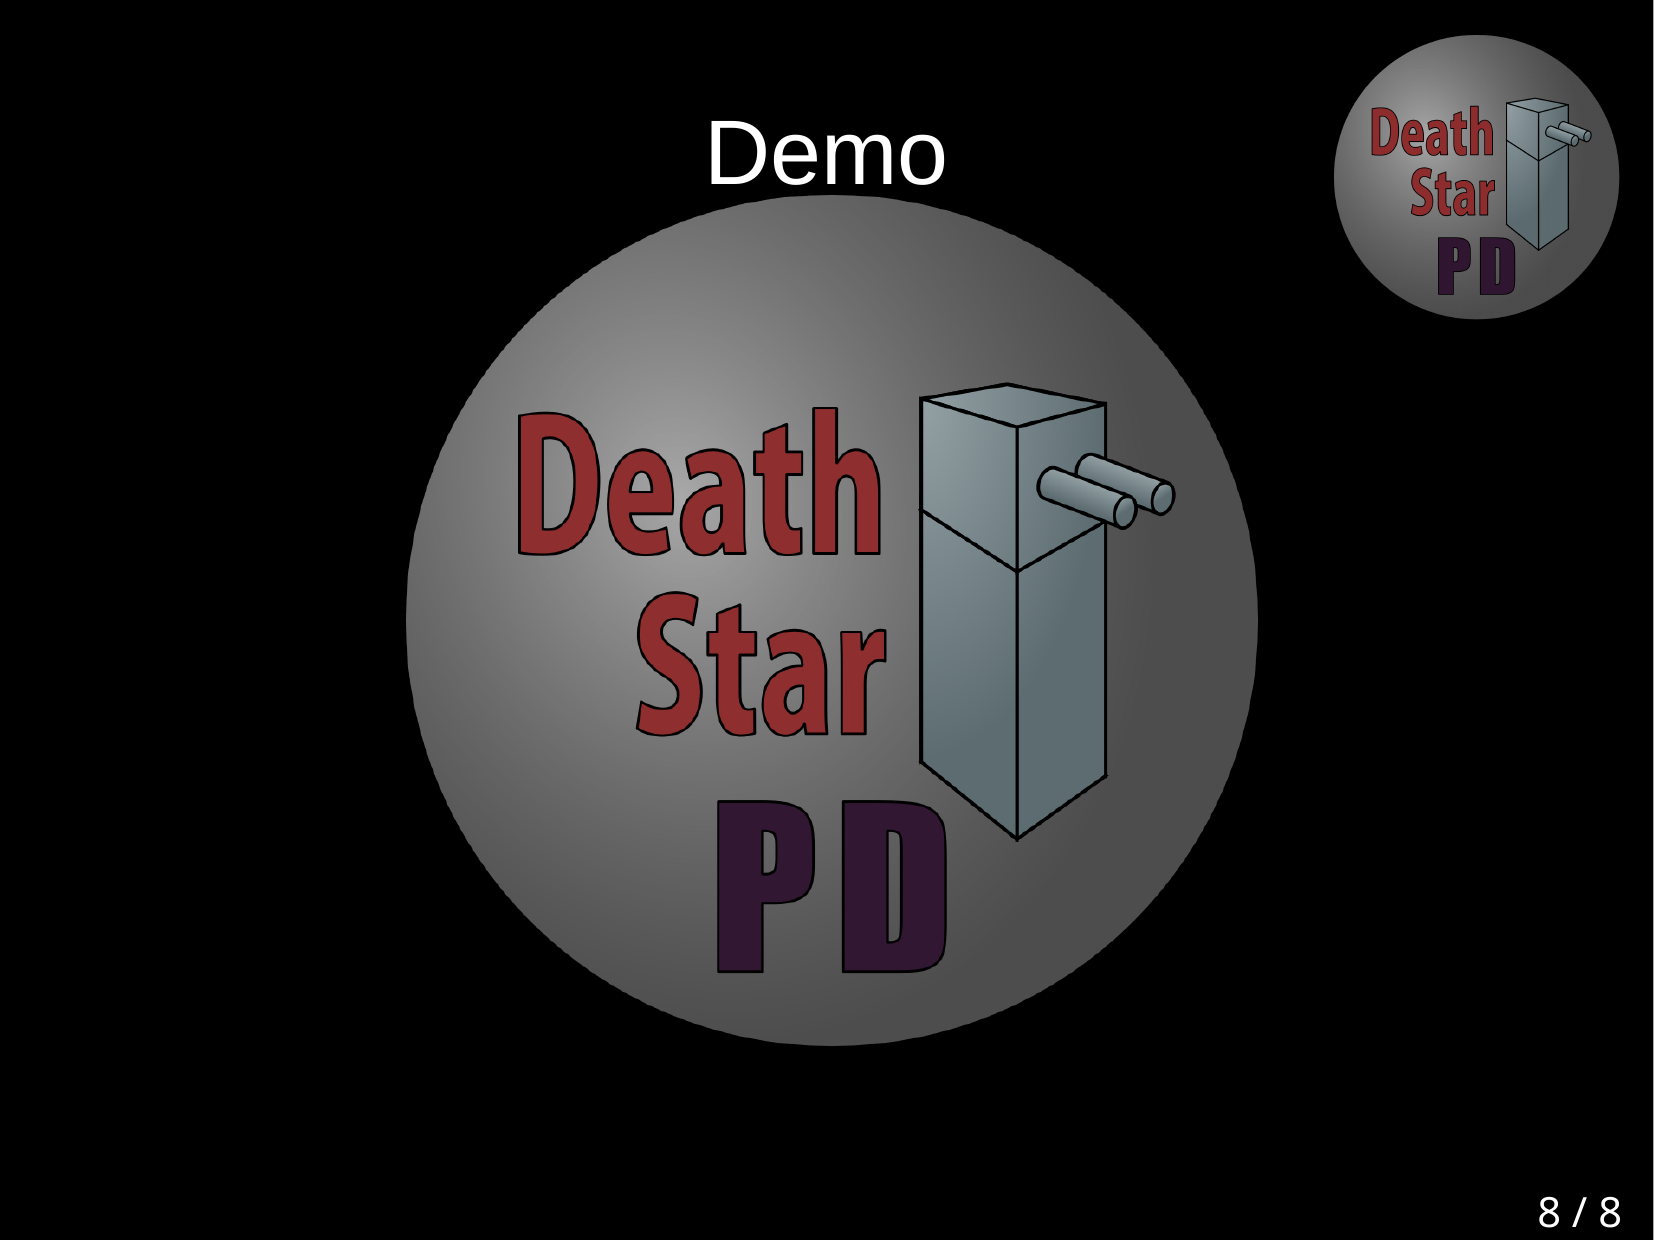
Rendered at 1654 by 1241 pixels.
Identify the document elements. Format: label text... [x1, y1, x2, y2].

picture [388, 257, 1275, 1063]
title Demo [82, 49, 1328, 257]
picture [1328, 29, 1625, 325]
text_box <Nummer> / 8 [1505, 1175, 1654, 1241]
